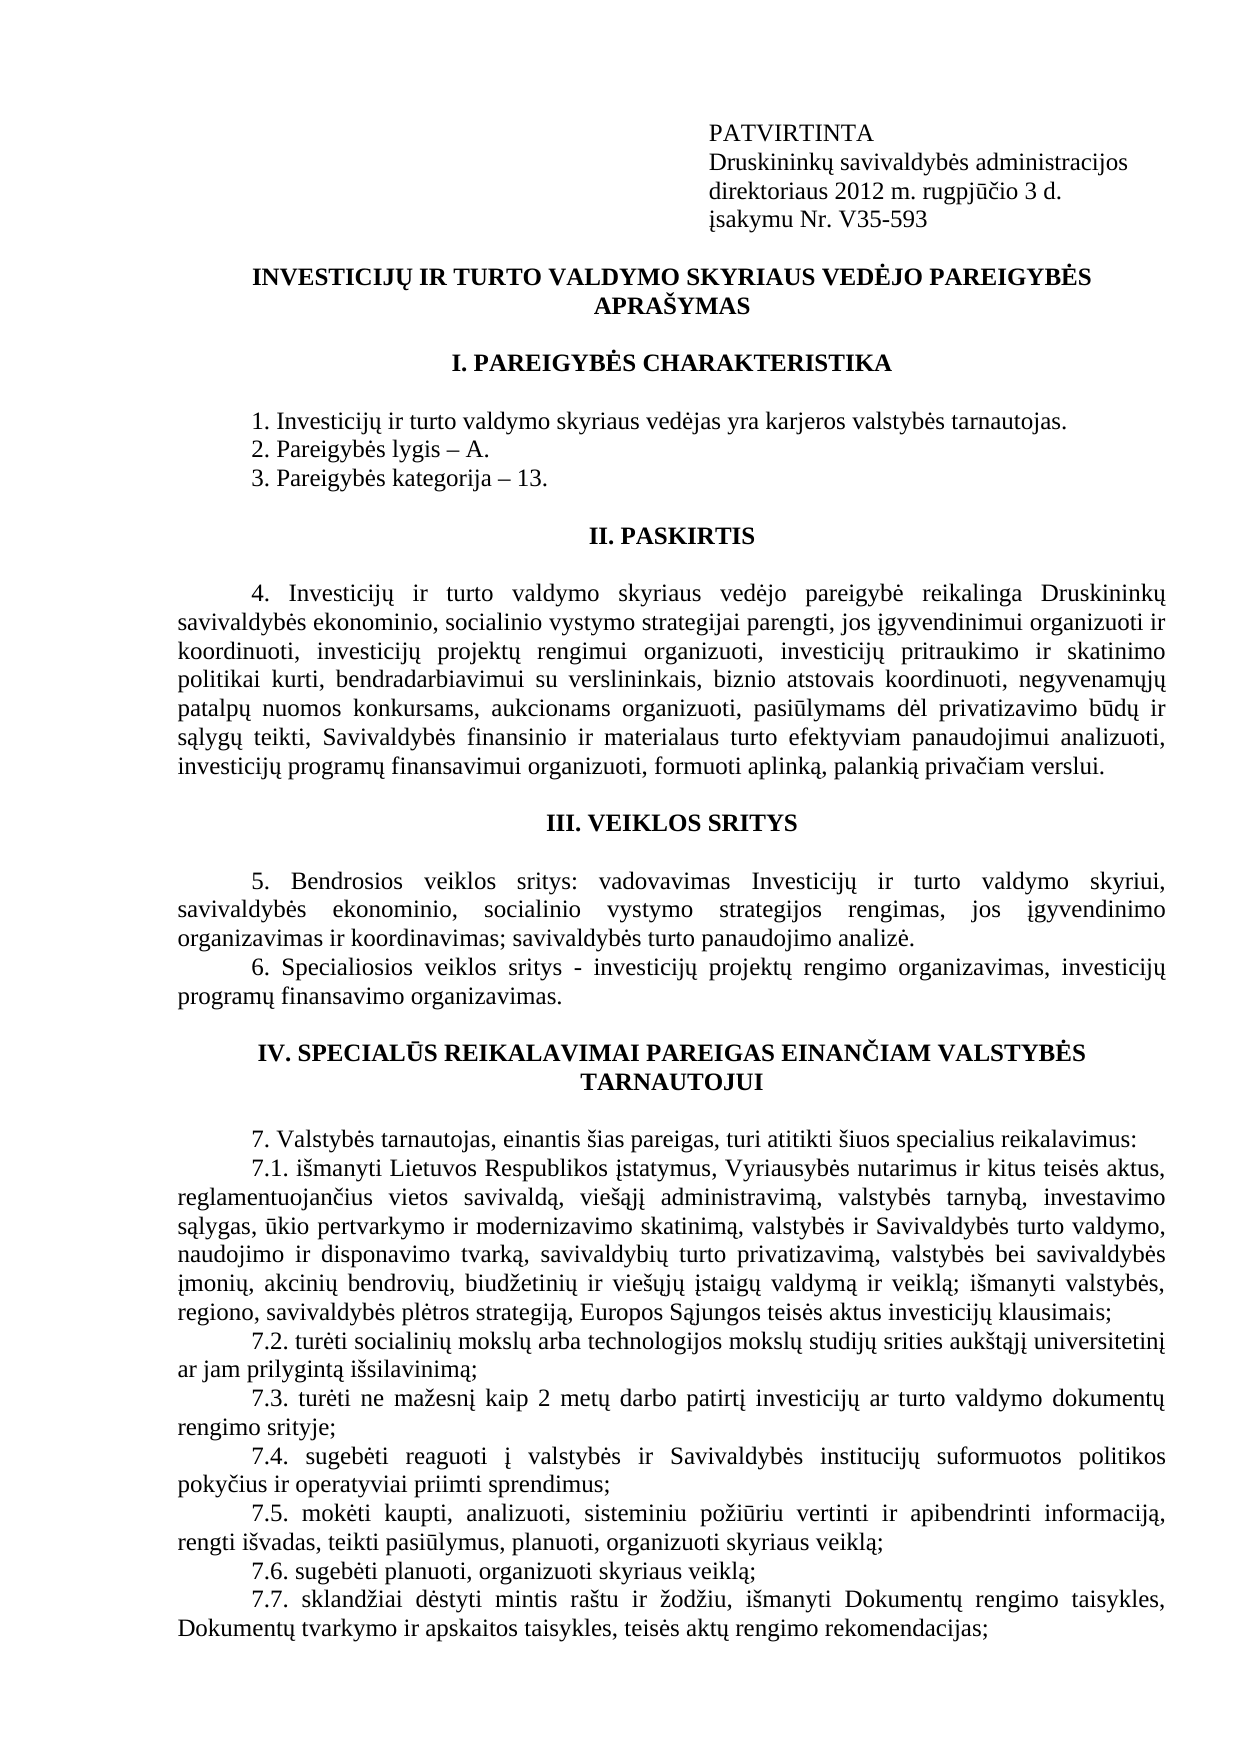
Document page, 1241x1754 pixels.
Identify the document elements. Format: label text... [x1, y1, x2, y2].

text 6. Specialiosios veiklos sritys - investicijų projektų rengimo organizavimas, investicijų programų finansavimo organizavimas. [177, 952, 1167, 1009]
text Druskininkų savivaldybės administracijos [709, 147, 1167, 176]
text PATVIRTINTA [709, 118, 1167, 147]
text II. PASKIRTIS [177, 521, 1167, 549]
text I. PAREIGYBĖS CHARAKTERISTIKA [177, 348, 1167, 377]
text 4. Investicijų ir turto valdymo skyriaus vedėjo pareigybė reikalinga Druskininkų savivaldybės ekonominio, socialinio vystymo strategijai parengti, jos įgyvendinimui organizuoti ir koordinuoti, investicijų projektų rengimui organizuoti, investicijų pritraukimo ir skatinimo politikai kurti, bendradarbiavimui su verslininkais, biznio atstovais koordinuoti, negyvenamųjų patalpų nuomos konkursams, aukcionams organizuoti, pasiūlymams dėl privatizavimo būdų ir sąlygų teikti, Savivaldybės finansinio ir materialaus turto efektyviam panaudojimui analizuoti, investicijų programų finansavimui organizuoti, formuoti aplinką, palankią privačiam verslui. [177, 578, 1167, 779]
text 7.2. turėti socialinių mokslų arba technologijos mokslų studijų srities aukštąjį universitetinį ar jam prilygintą išsilavinimą; [177, 1326, 1167, 1383]
text IV. SPECIALŪS REIKALAVIMAI PAREIGAS EINANČIAM VALSTYBĖS TARNAUTOJUI [177, 1038, 1167, 1096]
text 3. Pareigybės kategorija – 13. [177, 463, 1167, 492]
text III. VEIKLOS SRITYS [177, 808, 1167, 837]
text 7. Valstybės tarnautojas, einantis šias pareigas, turi atitikti šiuos specialius reikalavimus: [177, 1124, 1167, 1153]
text įsakymu Nr. V35-593 [709, 204, 1167, 233]
text 7.4. sugebėti reaguoti į valstybės ir Savivaldybės institucijų suformuotos politikos pokyčius ir operatyviai priimti sprendimus; [177, 1441, 1167, 1498]
text direktoriaus 2012 m. rugpjūčio 3 d. [709, 176, 1167, 204]
text 7.5. mokėti kaupti, analizuoti, sisteminiu požiūriu vertinti ir apibendrinti informaciją, rengti išvadas, teikti pasiūlymus, planuoti, organizuoti skyriaus veiklą; [177, 1498, 1167, 1556]
text INVESTICIJŲ IR TURTO VALDYMO SKYRIAUS VEDĖJO PAREIGYBĖS APRAŠYMAS [177, 262, 1167, 319]
text 1. Investicijų ir turto valdymo skyriaus vedėjas yra karjeros valstybės tarnautojas. [177, 406, 1167, 434]
text 2. Pareigybės lygis – A. [177, 434, 1167, 463]
text 7.7. sklandžiai dėstyti mintis raštu ir žodžiu, išmanyti Dokumentų rengimo taisykles, Dokumentų tvarkymo ir apskaitos taisykles, teisės aktų rengimo rekomendacijas; [177, 1584, 1167, 1642]
text 7.6. sugebėti planuoti, organizuoti skyriaus veiklą; [177, 1556, 1167, 1584]
text 7.1. išmanyti Lietuvos Respublikos įstatymus, Vyriausybės nutarimus ir kitus teisės aktus, reglamentuojančius vietos savivaldą, viešąjį administravimą, valstybės tarnybą, investavimo sąlygas, ūkio pertvarkymo ir modernizavimo skatinimą, valstybės ir Savivaldybės turto valdymo, naudojimo ir disponavimo tvarką, savivaldybių turto privatizavimą, valstybės bei savivaldybės įmonių, akcinių bendrovių, biudžetinių ir viešųjų įstaigų valdymą ir veiklą; išmanyti valstybės, regiono, savivaldybės plėtros strategiją, Europos Sąjungos teisės aktus investicijų klausimais; [177, 1153, 1167, 1326]
text 7.3. turėti ne mažesnį kaip 2 metų darbo patirtį investicijų ar turto valdymo dokumentų rengimo srityje; [177, 1383, 1167, 1441]
text 5. Bendrosios veiklos sritys: vadovavimas Investicijų ir turto valdymo skyriui, savivaldybės ekonominio, socialinio vystymo strategijos rengimas, jos įgyvendinimo organizavimas ir koordinavimas; savivaldybės turto panaudojimo analizė. [177, 866, 1167, 952]
